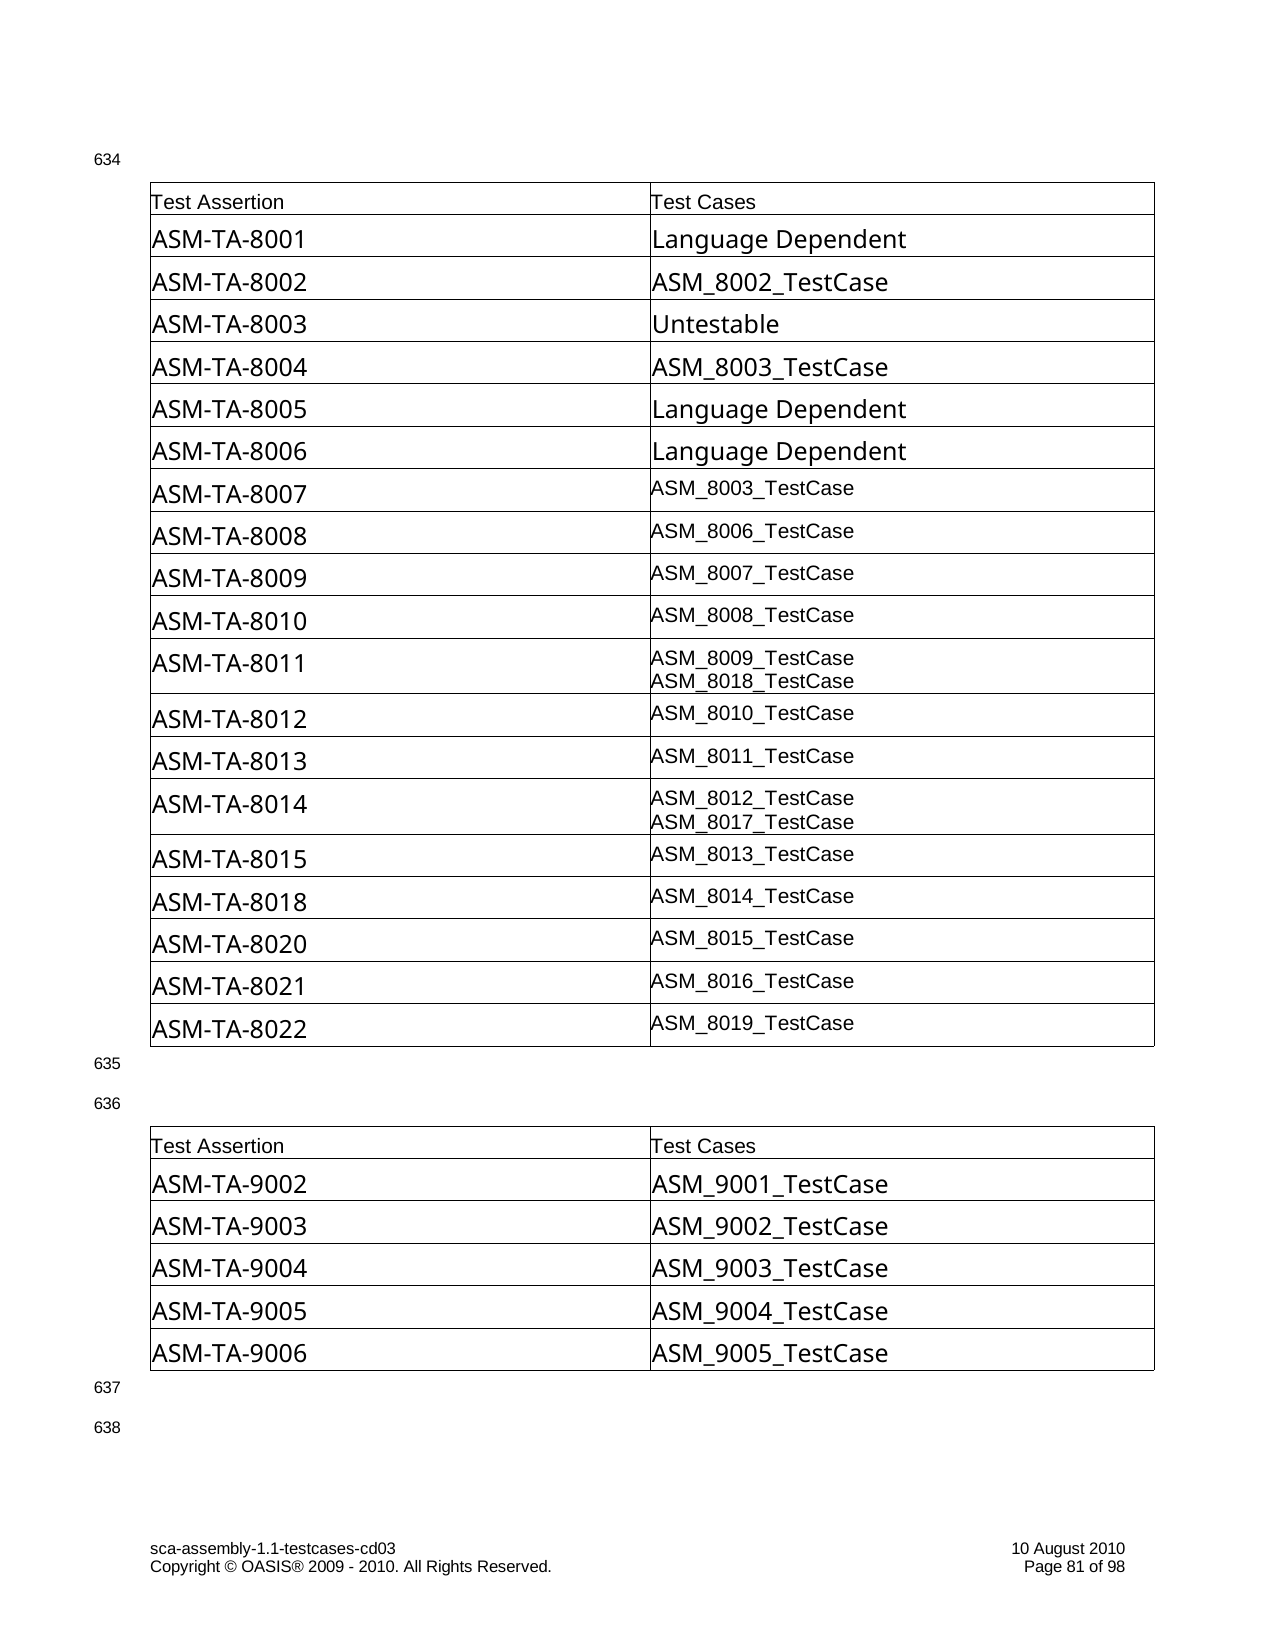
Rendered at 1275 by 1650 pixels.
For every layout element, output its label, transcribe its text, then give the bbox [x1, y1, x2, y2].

table_cell ASM_8007_TestCase [651, 554, 1154, 595]
table_cell ASM-TA-8021 [151, 962, 650, 1003]
table_cell ASM-TA-8020 [151, 919, 650, 961]
table_cell ASM-TA-8001 [151, 215, 650, 256]
table_cell ASM-TA-8005 [151, 384, 650, 426]
table_cell ASM-TA-8008 [151, 512, 650, 553]
table_cell ASM_8003_TestCase [651, 469, 1154, 511]
table_cell ASM-TA-8011 [151, 639, 650, 693]
table_cell Language Dependent [651, 427, 1154, 468]
table_cell ASM_8011_TestCase [651, 737, 1154, 778]
table_cell ASM-TA-9006 [151, 1329, 650, 1370]
table_cell Language Dependent [651, 384, 1154, 426]
table_header Test Cases [651, 1127, 1154, 1158]
table_cell ASM_8009_TestCase ASM_8018_TestCase [651, 639, 1154, 693]
table_cell ASM_8015_TestCase [651, 919, 1154, 961]
table_cell ASM-TA-9003 [151, 1201, 650, 1243]
table_cell Untestable [651, 300, 1154, 341]
table_cell ASM_8014_TestCase [651, 877, 1154, 918]
table_cell ASM_8010_TestCase [651, 694, 1154, 736]
table_cell Language Dependent [651, 215, 1154, 256]
table_cell ASM_9002_TestCase [651, 1201, 1154, 1243]
table_cell ASM_9005_TestCase [651, 1329, 1154, 1370]
table_header Test Cases [651, 183, 1154, 214]
table_cell ASM_8003_TestCase [651, 342, 1154, 383]
table_cell ASM-TA-8015 [151, 835, 650, 876]
table_cell ASM_8002_TestCase [651, 257, 1154, 299]
table_cell ASM-TA-8009 [151, 554, 650, 595]
table_cell ASM-TA-9005 [151, 1286, 650, 1328]
table_header Test Assertion [151, 183, 650, 214]
table_cell ASM-TA-8002 [151, 257, 650, 299]
table_cell ASM-TA-8007 [151, 469, 650, 511]
table_cell ASM-TA-8004 [151, 342, 650, 383]
table_cell ASM_9001_TestCase [651, 1159, 1154, 1200]
table_cell ASM_8008_TestCase [651, 596, 1154, 638]
table_cell ASM_8019_TestCase [651, 1004, 1154, 1046]
table_cell ASM-TA-9002 [151, 1159, 650, 1200]
table_cell ASM-TA-8018 [151, 877, 650, 918]
table_cell ASM_9004_TestCase [651, 1286, 1154, 1328]
table_cell ASM-TA-8014 [151, 779, 650, 834]
table_cell ASM-TA-8003 [151, 300, 650, 341]
table_cell ASM_8016_TestCase [651, 962, 1154, 1003]
table_cell ASM_9003_TestCase [651, 1244, 1154, 1285]
table_cell ASM-TA-8022 [151, 1004, 650, 1046]
table_cell ASM_8013_TestCase [651, 835, 1154, 876]
table_cell ASM_8006_TestCase [651, 512, 1154, 553]
table_header Test Assertion [151, 1127, 650, 1158]
table_cell ASM_8012_TestCase ASM_8017_TestCase [651, 779, 1154, 834]
table_cell ASM-TA-8013 [151, 737, 650, 778]
table_cell ASM-TA-8006 [151, 427, 650, 468]
table_cell ASM-TA-8012 [151, 694, 650, 736]
table_cell ASM-TA-8010 [151, 596, 650, 638]
table_cell ASM-TA-9004 [151, 1244, 650, 1285]
